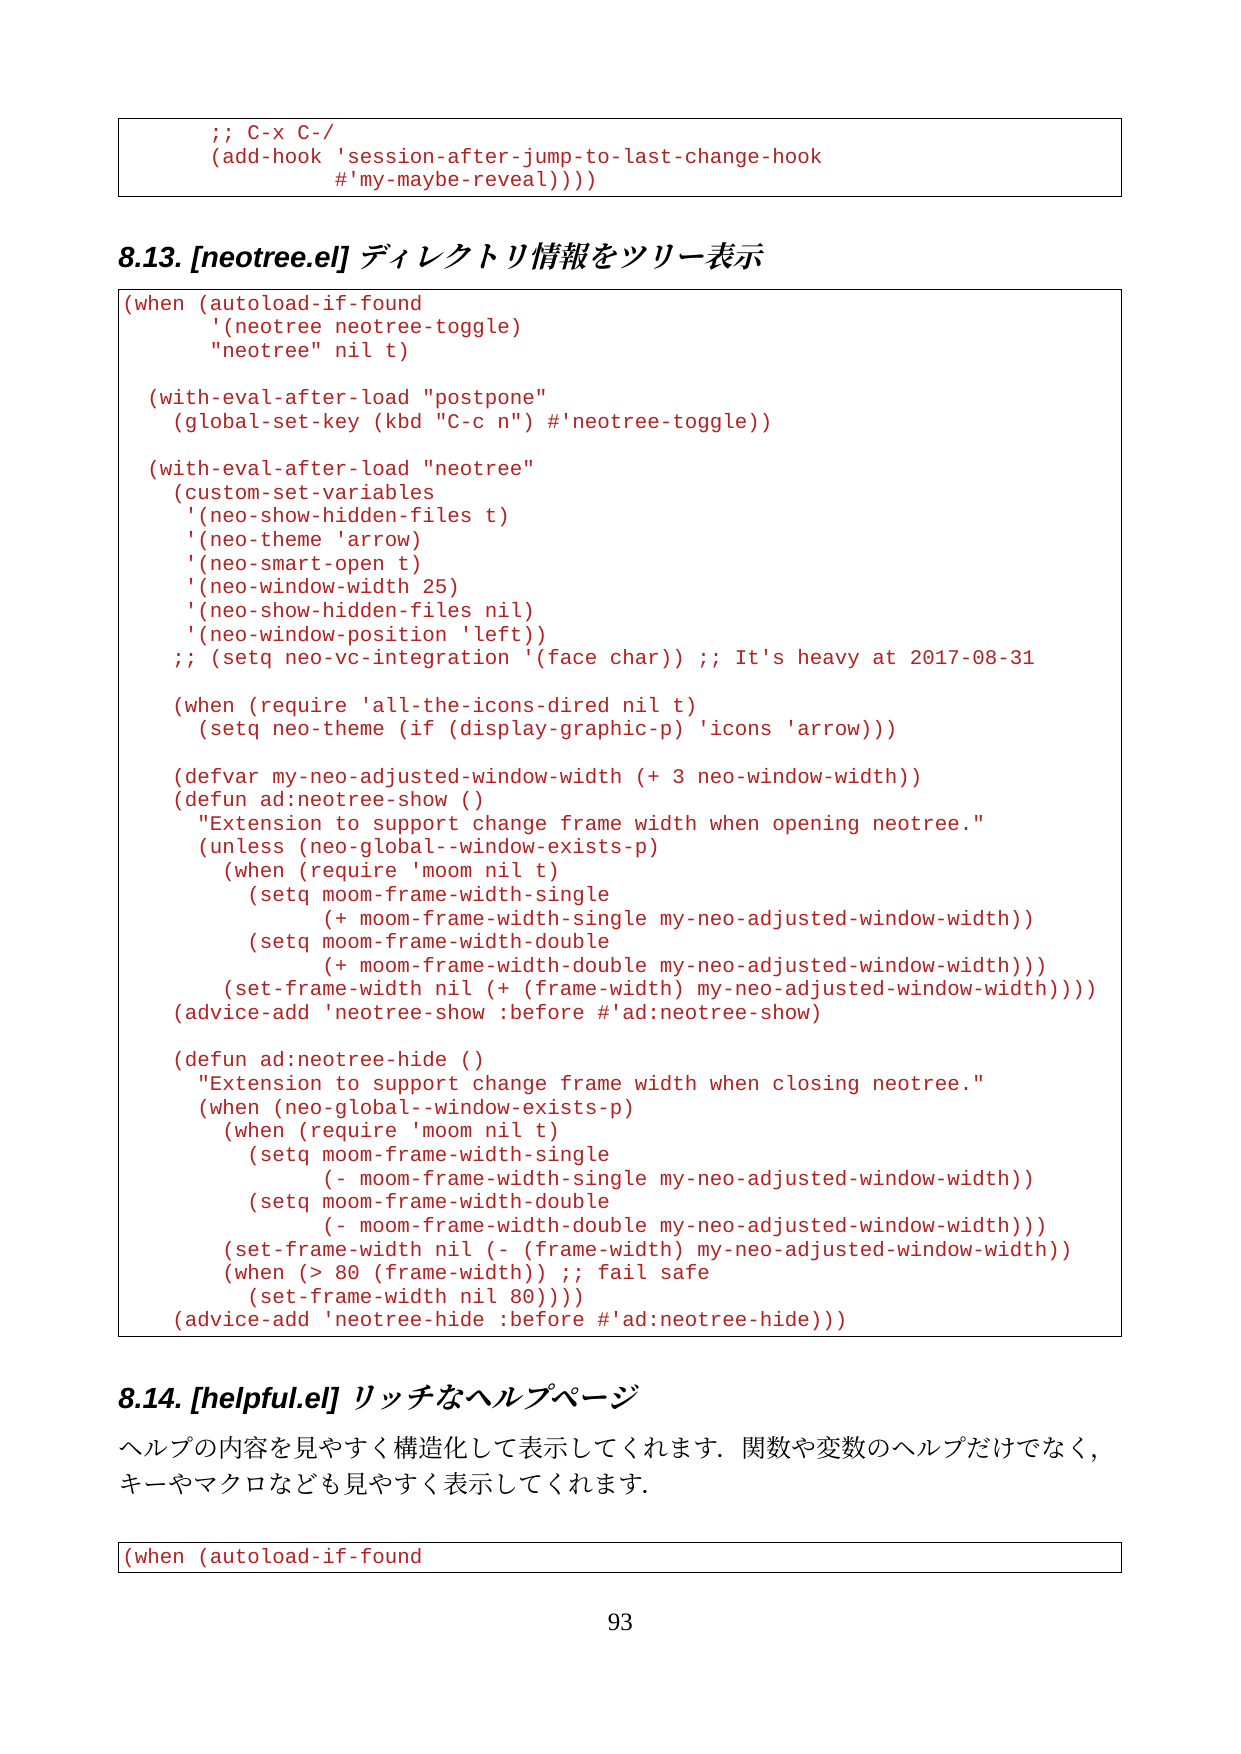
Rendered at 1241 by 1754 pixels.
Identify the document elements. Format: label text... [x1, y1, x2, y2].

text (when (autoload-if-found [119, 290, 1121, 312]
text (with-eval-after-load "postpone" [119, 383, 1121, 407]
text (when (require 'all-the-icons-dired nil t) [119, 691, 1121, 714]
text (custom-set-variables [119, 478, 1121, 502]
text ;; (setq neo-vc-integration '(face char)) ;; It's heavy at 2017-08-31 [119, 643, 1121, 667]
text '(neo-window-width 25) [119, 572, 1121, 596]
text (when (autoload-if-found [119, 1543, 1121, 1572]
text '(neo-window-position 'left)) [119, 620, 1121, 643]
text (add-hook 'session-after-jump-to-last-change-hook [119, 142, 1121, 165]
text '(neo-show-hidden-files t) [119, 502, 1121, 525]
text (setq moom-frame-width-single [119, 880, 1121, 903]
text "neotree" nil t) [119, 336, 1121, 360]
text (- moom-frame-width-single my-neo-adjusted-window-width)) [119, 1164, 1121, 1187]
text (defun ad:neotree-hide () [119, 1045, 1121, 1069]
text (when (> 80 (frame-width)) ;; fail safe [119, 1258, 1121, 1282]
text (global-set-key (kbd "C-c n") #'neotree-toggle)) [119, 407, 1121, 431]
text (setq neo-theme (if (display-graphic-p) 'icons 'arrow))) [119, 714, 1121, 738]
text (advice-add 'neotree-show :before #'ad:neotree-show) [119, 998, 1121, 1022]
text (setq moom-frame-width-double [119, 927, 1121, 951]
text (advice-add 'neotree-hide :before #'ad:neotree-hide))) [119, 1306, 1121, 1336]
text "Extension to support change frame width when closing neotree." [119, 1069, 1121, 1093]
text (set-frame-width nil (+ (frame-width) my-neo-adjusted-window-width)))) [119, 974, 1121, 998]
text ;; C-x C-/ [119, 119, 1121, 142]
text '(neotree neotree-toggle) [119, 312, 1121, 336]
text #'my-maybe-reveal)))) [119, 165, 1121, 196]
subtitle [neotree.el] ディレクトリ情報をツリー表示 [118, 234, 1122, 276]
text (unless (neo-global--window-exists-p) [119, 833, 1121, 856]
text (with-eval-after-load "neotree" [119, 454, 1121, 478]
text (set-frame-width nil 80)))) [119, 1282, 1121, 1306]
text (setq moom-frame-width-single [119, 1140, 1121, 1164]
text (- moom-frame-width-double my-neo-adjusted-window-width))) [119, 1211, 1121, 1234]
text ヘルプの内容を見やすく構造化して表示してくれます．関数や変数のヘルプだけでなく，キーやマクロなども見やすく表示してくれます． [118, 1429, 1122, 1529]
text (set-frame-width nil (- (frame-width) my-neo-adjusted-window-width)) [119, 1234, 1121, 1258]
text '(neo-show-hidden-files nil) [119, 596, 1121, 620]
text '(neo-smart-open t) [119, 549, 1121, 572]
text (defvar my-neo-adjusted-window-width (+ 3 neo-window-width)) [119, 762, 1121, 785]
text (defun ad:neotree-show () [119, 785, 1121, 809]
text "Extension to support change frame width when opening neotree." [119, 809, 1121, 833]
text (setq moom-frame-width-double [119, 1187, 1121, 1211]
text (when (neo-global--window-exists-p) [119, 1093, 1121, 1116]
text (+ moom-frame-width-single my-neo-adjusted-window-width)) [119, 903, 1121, 927]
text (+ moom-frame-width-double my-neo-adjusted-window-width))) [119, 951, 1121, 974]
text (when (require 'moom nil t) [119, 1116, 1121, 1140]
subtitle [helpful.el] リッチなヘルプページ [118, 1374, 1122, 1416]
text '(neo-theme 'arrow) [119, 525, 1121, 549]
text (when (require 'moom nil t) [119, 856, 1121, 880]
